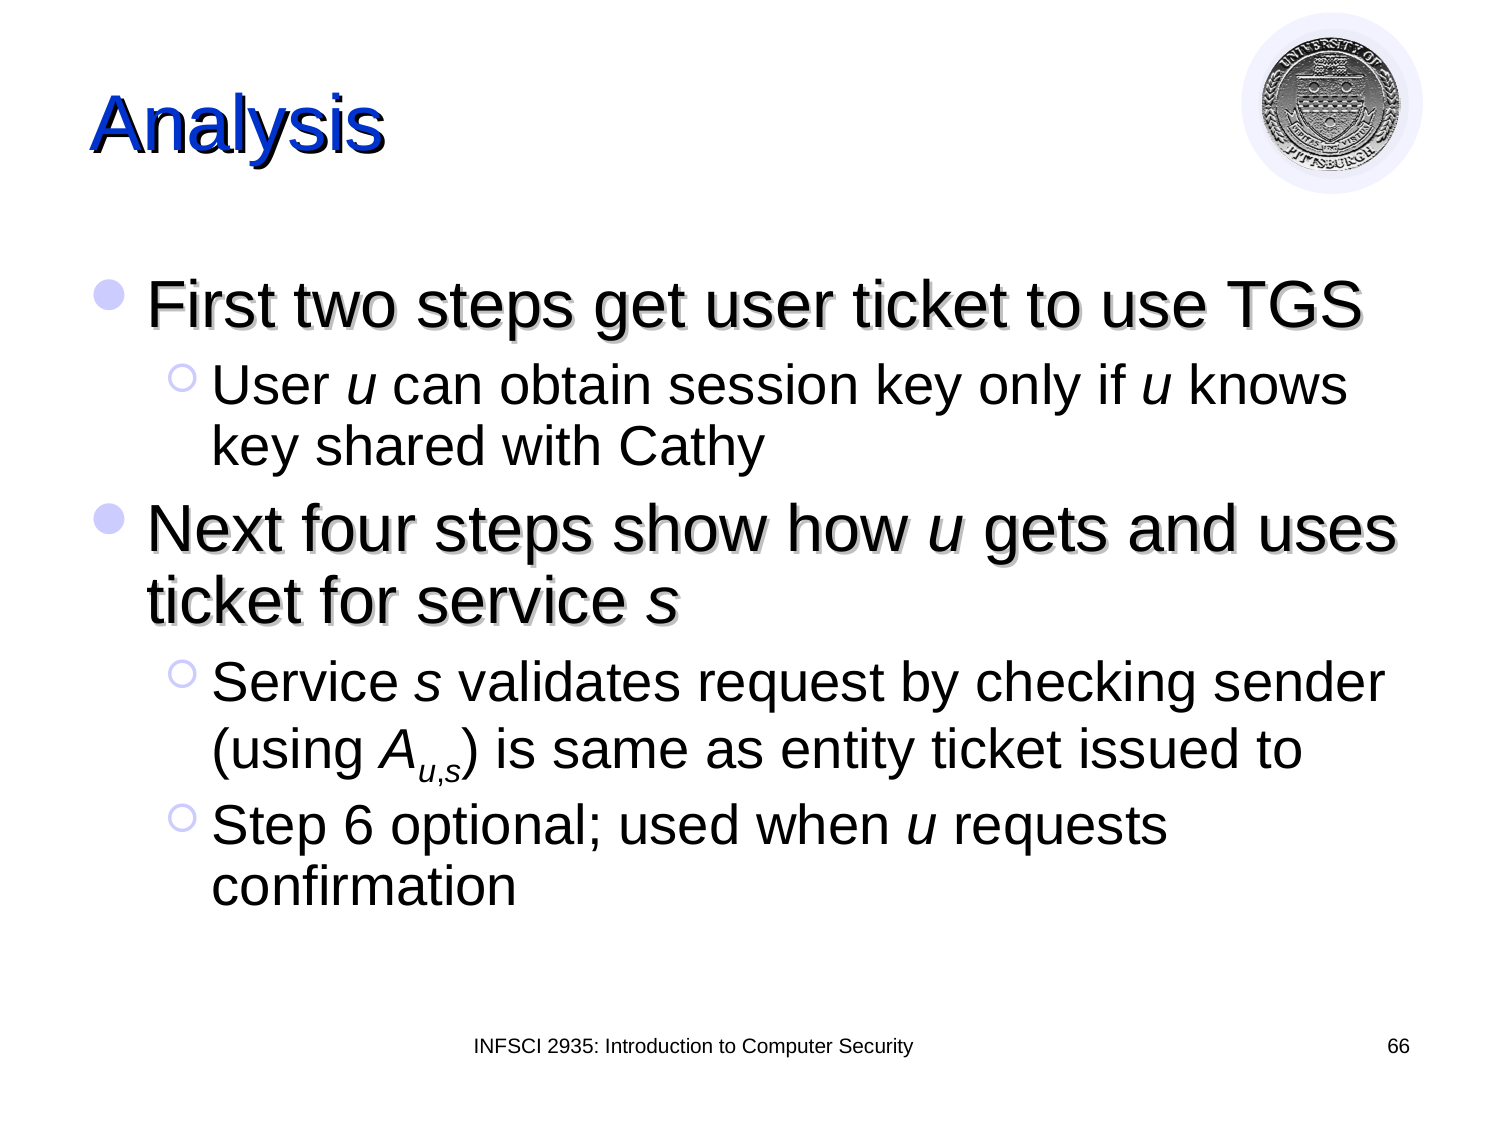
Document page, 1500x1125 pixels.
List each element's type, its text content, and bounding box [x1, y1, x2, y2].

list First two steps get user ticket to use TGS User u can obtain session key only if u knows key shared with Cathy Next four steps show how u gets and uses ticket for service s Service s validates request by checking sender (using Au,s) is same as entity ticket issued to Step 6 optional; used when u requests confirmation [75, 262, 1426, 1006]
title Analysis [75, 24, 1426, 213]
